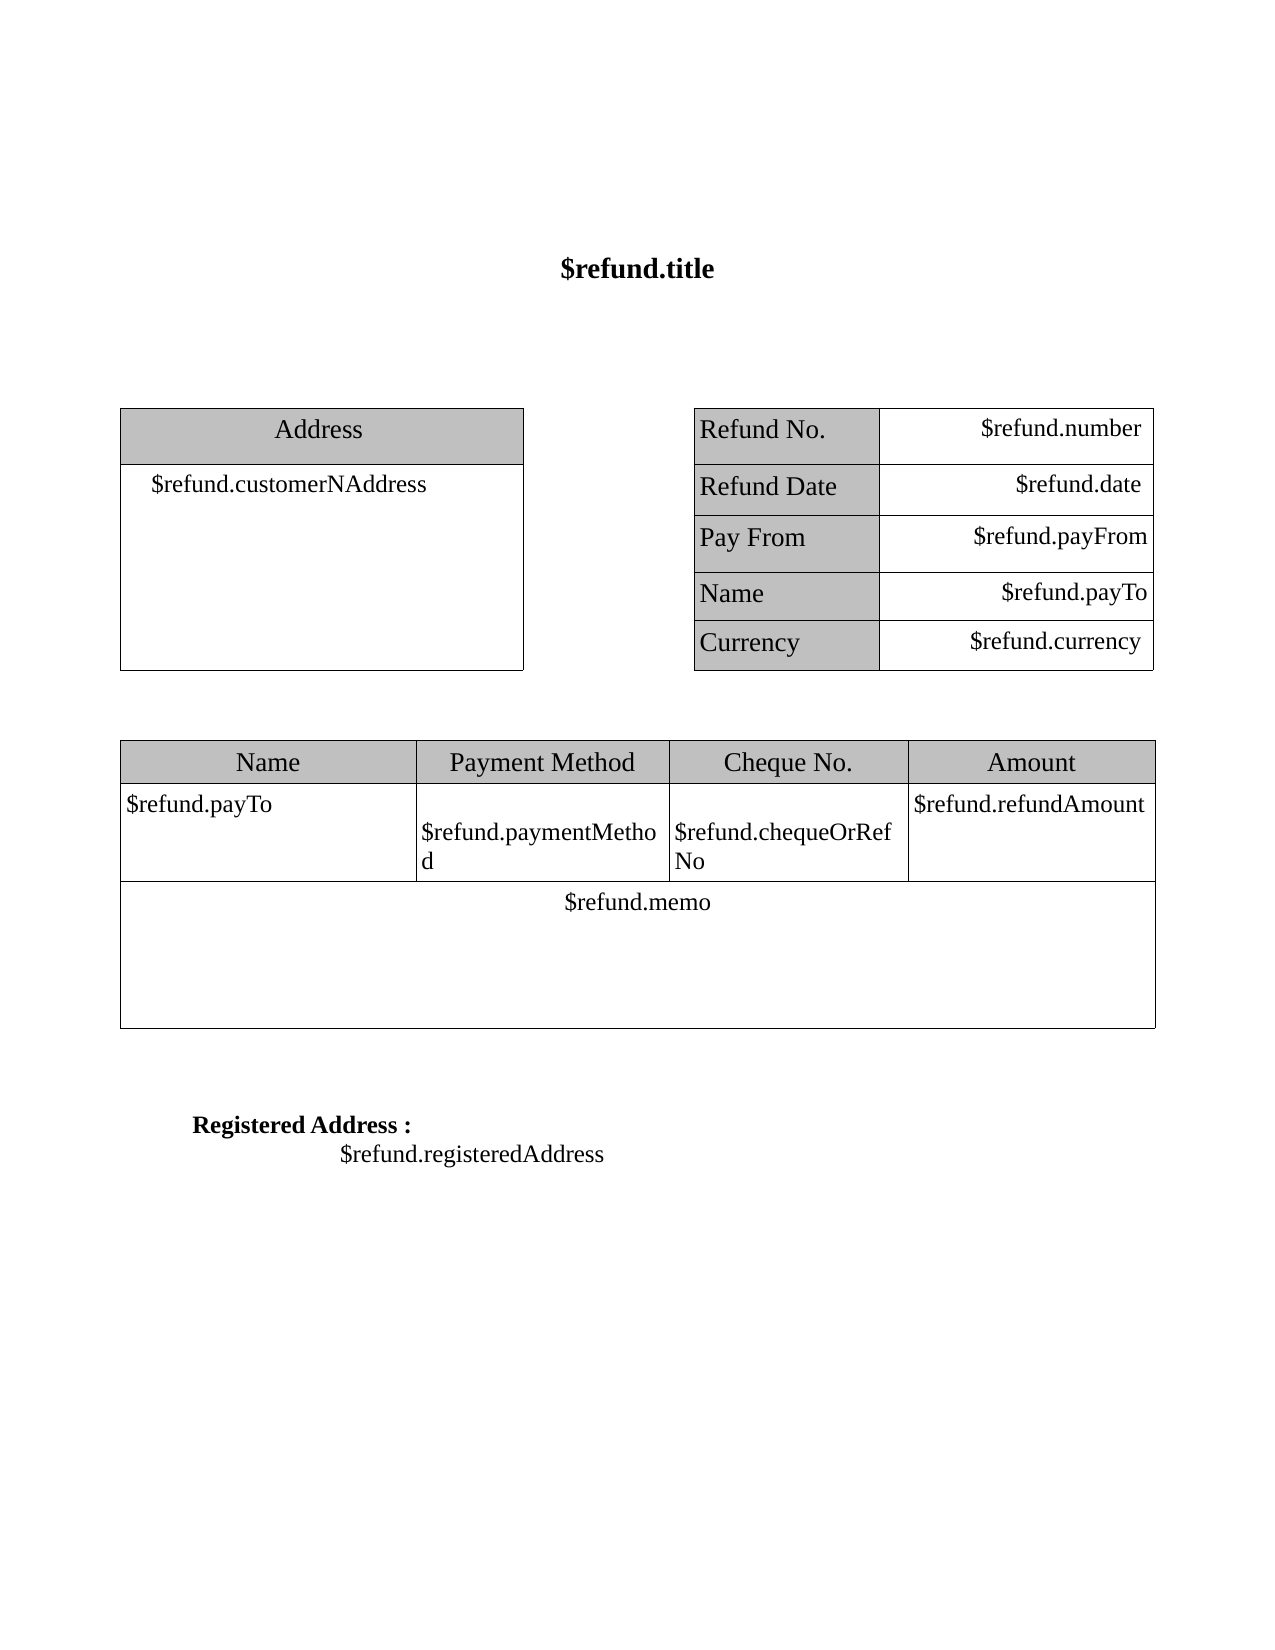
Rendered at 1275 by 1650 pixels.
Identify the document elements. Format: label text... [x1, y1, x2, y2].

text $refund.registeredAddress [118, 1139, 1157, 1168]
table_cell $refund.customerNAddress [121, 465, 523, 670]
table_cell $refund.payTo [121, 784, 416, 881]
table_cell Refund Date [695, 465, 879, 515]
table_cell Name [695, 573, 879, 620]
table_header Refund No. [695, 409, 879, 464]
table_cell $refund.paymentMethod [417, 784, 669, 881]
table_cell $refund.date [880, 465, 1153, 515]
table_header Address [121, 409, 523, 464]
table_cell [524, 464, 694, 515]
table_cell Currency [695, 621, 879, 670]
table_cell [524, 620, 694, 670]
table_cell $refund.payFrom [880, 516, 1153, 572]
table_header Amount [909, 741, 1155, 783]
table_header $refund.number [880, 409, 1153, 464]
table_cell [524, 572, 694, 620]
table_header $refund.memo [121, 882, 1155, 1028]
table_header Payment Method [417, 741, 669, 783]
table_header [524, 408, 694, 464]
table_header Cheque No. [670, 741, 908, 783]
table_cell $refund.currency [880, 621, 1153, 670]
text Registered Address : [118, 1110, 1157, 1139]
table_cell [524, 515, 694, 572]
table_cell $refund.chequeOrRefNo [670, 784, 908, 881]
table_cell $refund.refundAmount [909, 784, 1155, 881]
table_cell $refund.payTo [880, 573, 1153, 620]
table_header $refund.title [120, 159, 1155, 325]
table_header Name [121, 741, 416, 783]
table_cell Pay From [695, 516, 879, 572]
